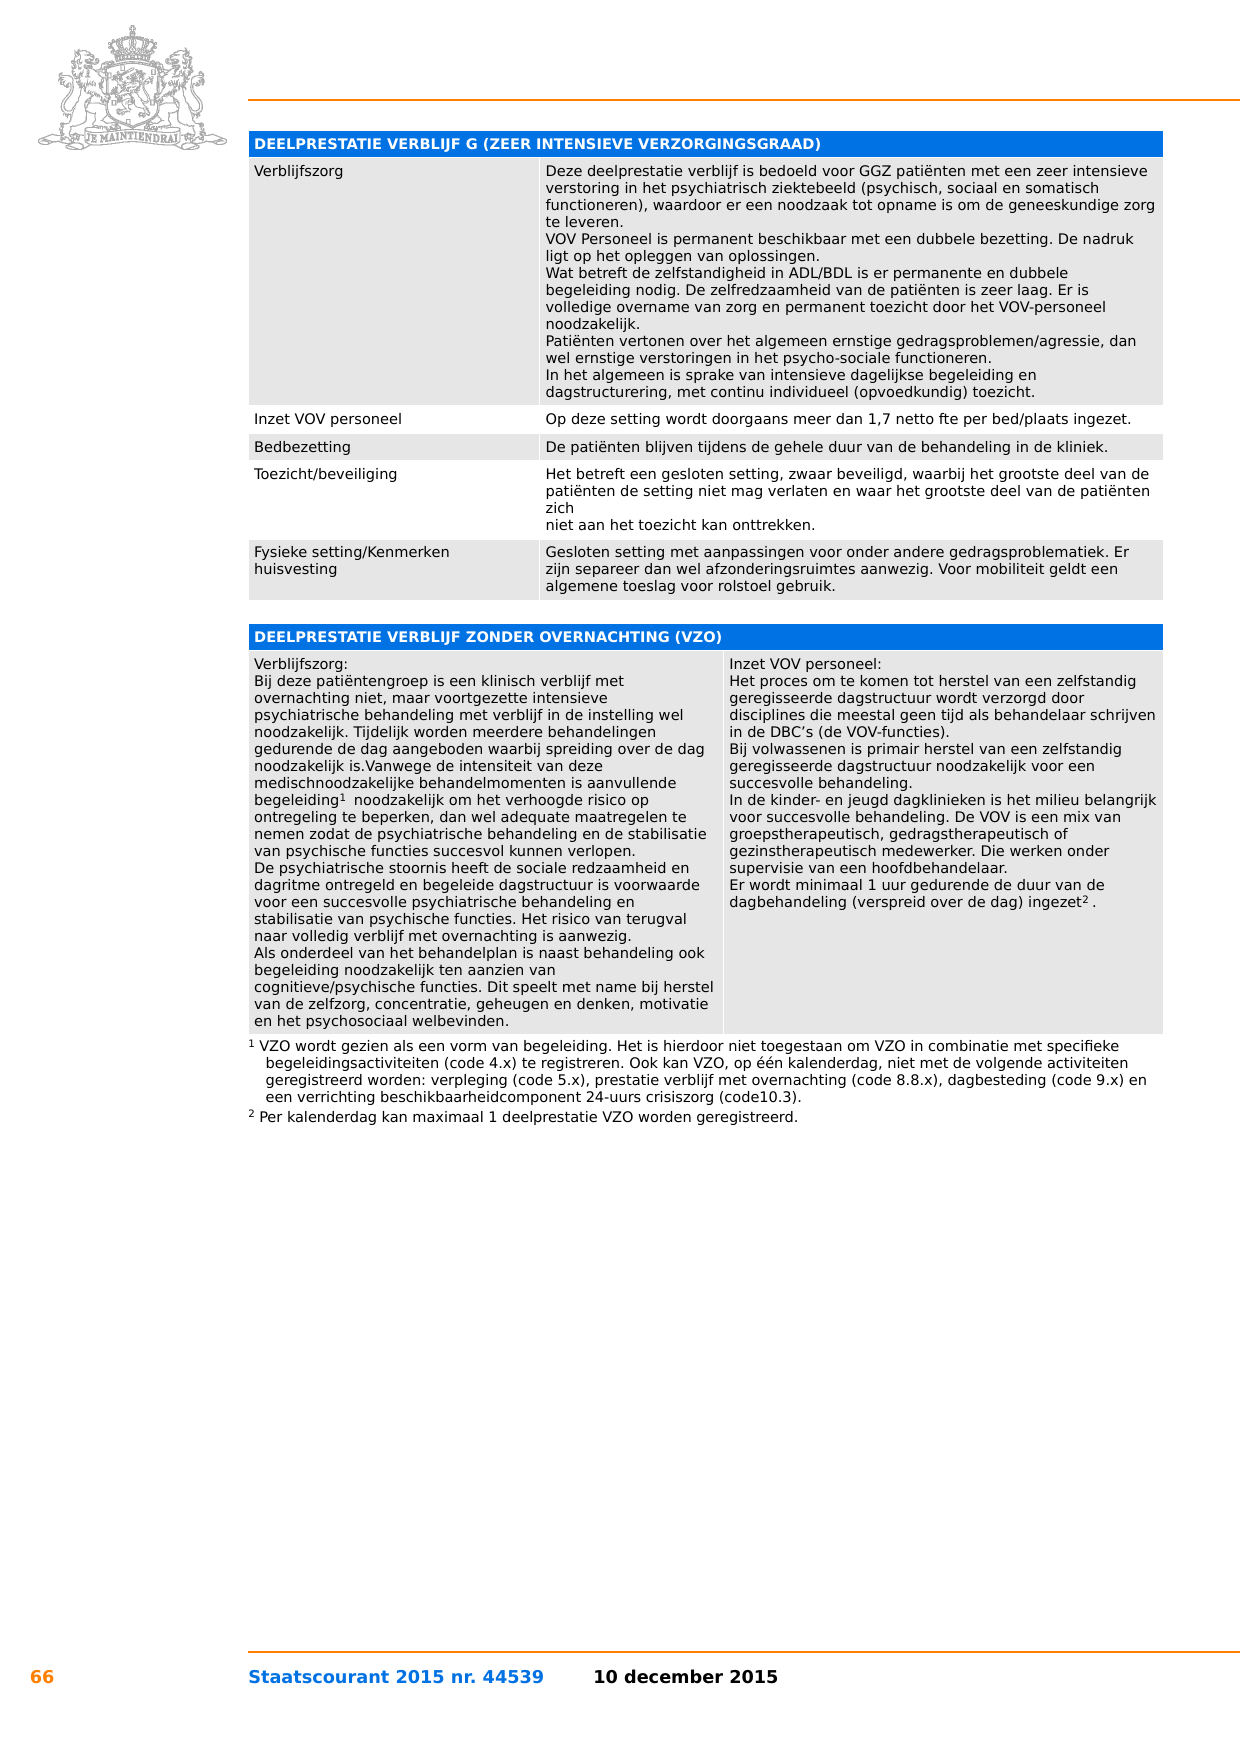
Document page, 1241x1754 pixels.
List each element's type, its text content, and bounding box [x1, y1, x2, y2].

table_cell 1 VZO wordt gezien als een vorm van begeleiding. Het is hierdoor niet toegestaan om VZO in combinatie met specifieke begeleidingsactiviteiten (code 4.x) te registreren. Ook kan VZO, op één kalenderdag, niet met de volgende activiteiten geregistreerd worden: verpleging (code 5.x), prestatie verblijf met overnachting (code 8.8.x), dagbesteding (code 9.x) en een verrichting beschikbaarheidcomponent 24-uurs crisiszorg (code10.3). 2 Per kalenderdag kan maximaal 1 deelprestatie VZO worden geregistreerd. [248, 1035, 1163, 1125]
table_cell Verblijfszorg [249, 158, 539, 405]
table_cell Gesloten setting met aanpassingen voor onder andere gedragsproblematiek. Er zijn separeer dan wel afzonderingsruimtes aanwezig. Voor mobiliteit geldt een algemene toeslag voor rolstoel gebruik. [540, 540, 1163, 600]
table_header DEELPRESTATIE VERBLIJF G (ZEER INTENSIEVE VERZORGINGSGRAAD) [249, 131, 1163, 157]
table_cell Het betreft een gesloten setting, zwaar beveiligd, waarbij het grootste deel van de patiënten de setting niet mag verlaten en waar het grootste deel van de patiënten zich niet aan het toezicht kan onttrekken. [540, 461, 1163, 538]
table_cell De patiënten blijven tijdens de gehele duur van de behandeling in de kliniek. [540, 434, 1163, 460]
table_header DEELPRESTATIE VERBLIJF ZONDER OVERNACHTING (VZO) [249, 624, 1163, 650]
table_cell Fysieke setting/Kenmerken huisvesting [249, 540, 539, 600]
table_cell Inzet VOV personeel [249, 406, 539, 433]
table_cell Verblijfszorg: Bij deze patiëntengroep is een klinisch verblijf met overnachting niet, maar voortgezette intensieve psychiatrische behandeling met verblijf in de instelling wel noodzakelijk. Tijdelijk worden meerdere behandelingen gedurende de dag aangeboden waarbij spreiding over de dag noodzakelijk is.Vanwege de intensiteit van deze medischnoodzakelijke behandelmomenten is aanvullende begeleiding1 noodzakelijk om het verhoogde risico op ontregeling te beperken, dan wel adequate maatregelen te nemen zodat de psychiatrische behandeling en de stabilisatie van psychische functies succesvol kunnen verlopen. De psychiatrische stoornis heeft de sociale redzaamheid en dagritme ontregeld en begeleide dagstructuur is voorwaarde voor een succesvolle psychiatrische behandeling en stabilisatie van psychische functies. Het risico van terugval naar volledig verblijf met overnachting is aanwezig. Als onderdeel van het behandelplan is naast behandeling ook begeleiding noodzakelijk ten aanzien van cognitieve/psychische functies. Dit speelt met name bij herstel van de zelfzorg, concentratie, geheugen en denken, motivatie en het psychosociaal welbevinden. [249, 651, 723, 1034]
table_cell Inzet VOV personeel: Het proces om te komen tot herstel van een zelfstandig geregisseerde dagstructuur wordt verzorgd door disciplines die meestal geen tijd als behandelaar schrijven in de DBC’s (de VOV-functies). Bij volwassenen is primair herstel van een zelfstandig geregisseerde dagstructuur noodzakelijk voor een succesvolle behandeling. In de kinder- en jeugd dagklinieken is het milieu belangrijk voor succesvolle behandeling. De VOV is een mix van groepstherapeutisch, gedragstherapeutisch of gezinstherapeutisch medewerker. Die werken onder supervisie van een hoofdbehandelaar. Er wordt minimaal 1 uur gedurende de duur van de dagbehandeling (verspreid over de dag) ingezet2. [724, 651, 1163, 1034]
table_cell Toezicht/beveiliging [249, 461, 539, 538]
table_cell Op deze setting wordt doorgaans meer dan 1,7 netto fte per bed/plaats ingezet. [540, 406, 1163, 433]
table_cell Deze deelprestatie verblijf is bedoeld voor GGZ patiënten met een zeer intensieve verstoring in het psychiatrisch ziektebeeld (psychisch, sociaal en somatisch functioneren), waardoor er een noodzaak tot opname is om de geneeskundige zorg te leveren. VOV Personeel is permanent beschikbaar met een dubbele bezetting. De nadruk ligt op het opleggen van oplossingen. Wat betreft de zelfstandigheid in ADL/BDL is er permanente en dubbele begeleiding nodig. De zelfredzaamheid van de patiënten is zeer laag. Er is volledige overname van zorg en permanent toezicht door het VOV-personeel noodzakelijk. Patiënten vertonen over het algemeen ernstige gedragsproblemen/agressie, dan wel ernstige verstoringen in het psycho-sociale functioneren. In het algemeen is sprake van intensieve dagelijkse begeleiding en dagstructurering, met continu individueel (opvoedkundig) toezicht. [540, 158, 1163, 405]
picture [38, 25, 227, 150]
table_cell Bedbezetting [249, 434, 539, 460]
